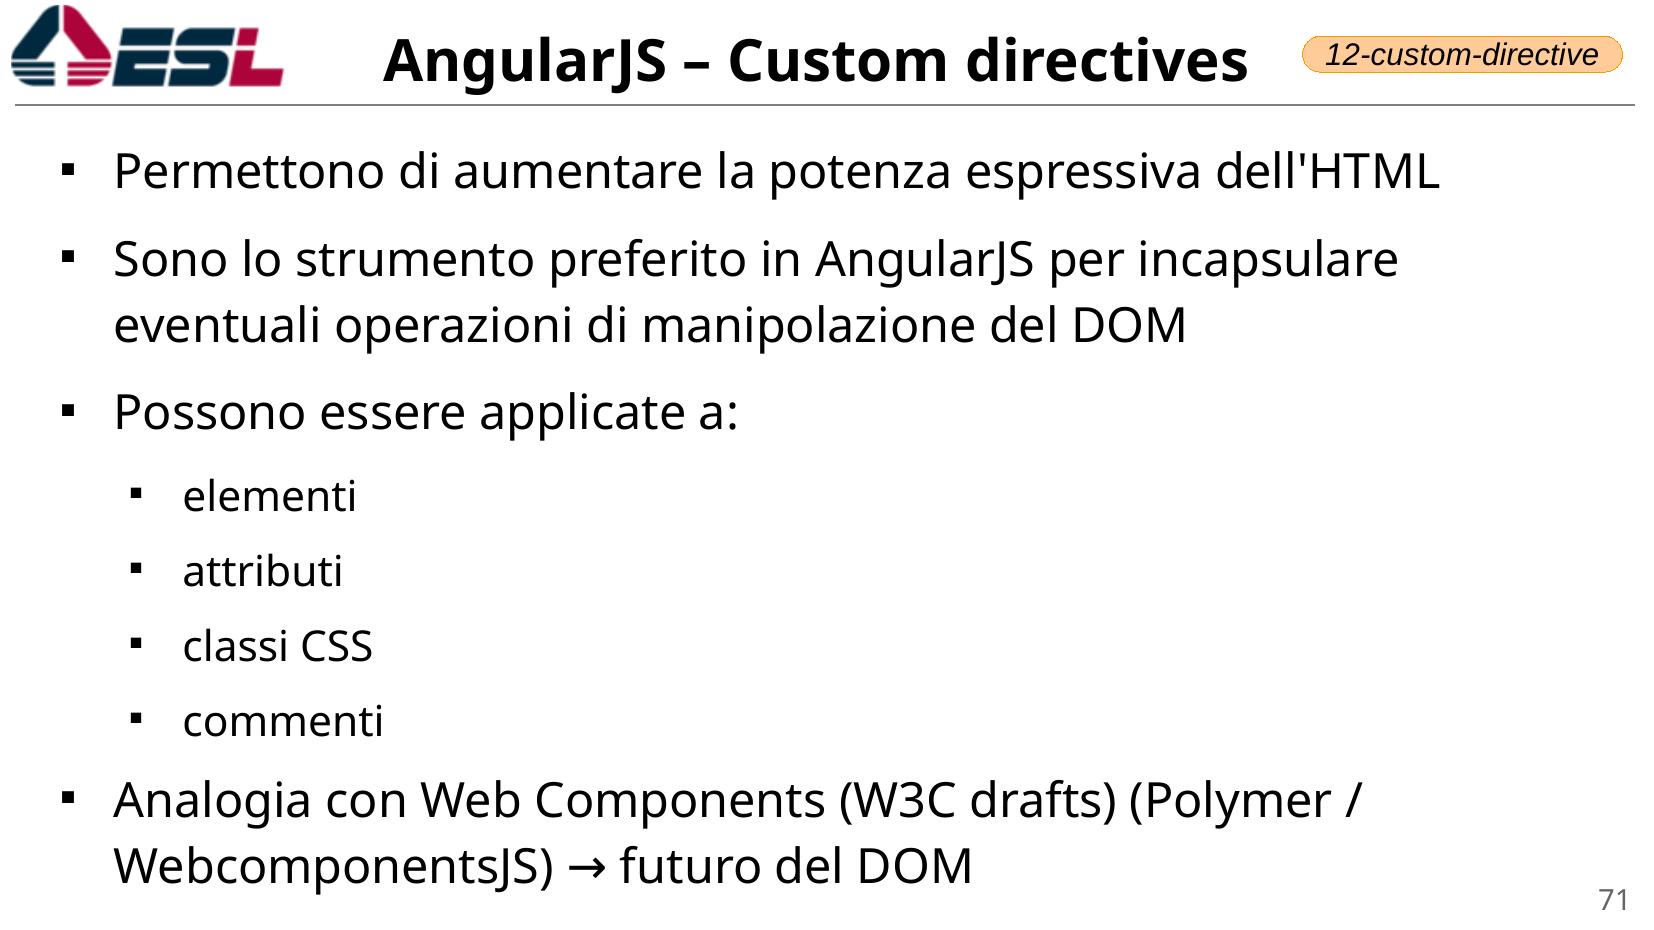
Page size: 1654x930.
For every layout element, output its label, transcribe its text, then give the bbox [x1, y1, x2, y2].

title AngularJS – Custom directives [335, 0, 1653, 103]
picture [11, 5, 288, 90]
list Permettono di aumentare la potenza espressiva dell'HTML Sono lo strumento preferito in AngularJS per incapsulare eventuali operazioni di manipolazione del DOM Possono essere applicate a: elementi attributi classi CSS commenti Analogia con Web Components (W3C drafts) (Polymer / WebcomponentsJS) → futuro del DOM [45, 134, 1606, 901]
text_box 12-custom-directive [1302, 36, 1623, 73]
